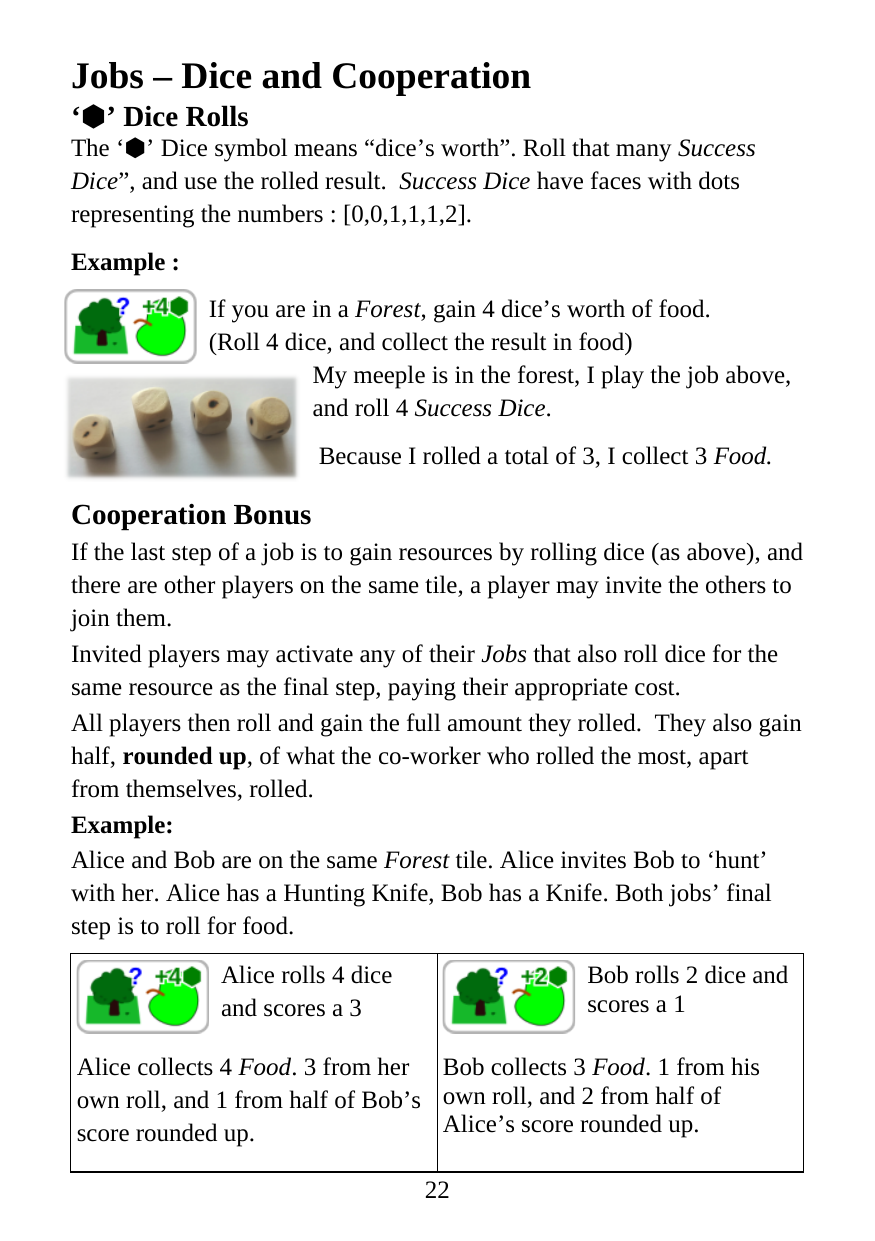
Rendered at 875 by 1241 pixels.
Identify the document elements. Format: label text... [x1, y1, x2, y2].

text Invited players may activate any of their Jobs that also roll dice for the same resource as the final step, paying their appropriate cost. [71, 639, 803, 701]
text Because I rolled a total of 3, I collect 3 Food. [301, 441, 803, 470]
subtitle Jobs – Dice and Cooperation [71, 53, 803, 96]
text Alice and Bob are on the same Forest tile. Alice invites Bob to ‘hunt’ with her. Alice has a Hunting Knife, Bob has a Knife. Both jobs’ final step is to roll for food. [71, 845, 803, 940]
text If the last step of a job is to gain resources by rolling dice (as above), and there are other players on the same tile, a player may invite the others to join them. [71, 537, 803, 632]
table_cell Alice collects 4 Food. 3 from her own roll, and 1 from half of Bob’s score rounded up. [71, 1046, 437, 1171]
table_header Bob rolls 2 dice and scores a 1 [438, 954, 803, 1046]
picture [63, 373, 301, 482]
text If you are in a Forest, gain 4 dice’s worth of food. (Roll 4 dice, and collect the result in food) My meeple is in the forest, I play the job above, and roll 4 Success Dice. [71, 294, 803, 422]
text Example : [71, 247, 803, 276]
table_header Alice rolls 4 dice and scores a 3 [71, 954, 437, 1046]
text The ‘⬢’ Dice symbol means “dice’s worth”. Roll that many Success Dice”, and use the rolled result. Success Dice have faces with dots representing the numbers : [0,0,1,1,1,2]. [71, 133, 803, 228]
picture [64, 289, 197, 364]
text Example: [71, 810, 803, 838]
picture [76, 960, 209, 1034]
picture [442, 960, 576, 1034]
text All players then roll and gain the full amount they rolled. They also gain half, rounded up, of what the co-worker who rolled the most, apart from themselves, rolled. [71, 708, 803, 803]
subtitle ‘⬢’ Dice Rolls [71, 99, 803, 132]
table_cell Bob collects 3 Food. 1 from his own roll, and 2 from half of Alice’s score rounded up. [438, 1046, 803, 1171]
subtitle Cooperation Bonus [71, 497, 803, 531]
